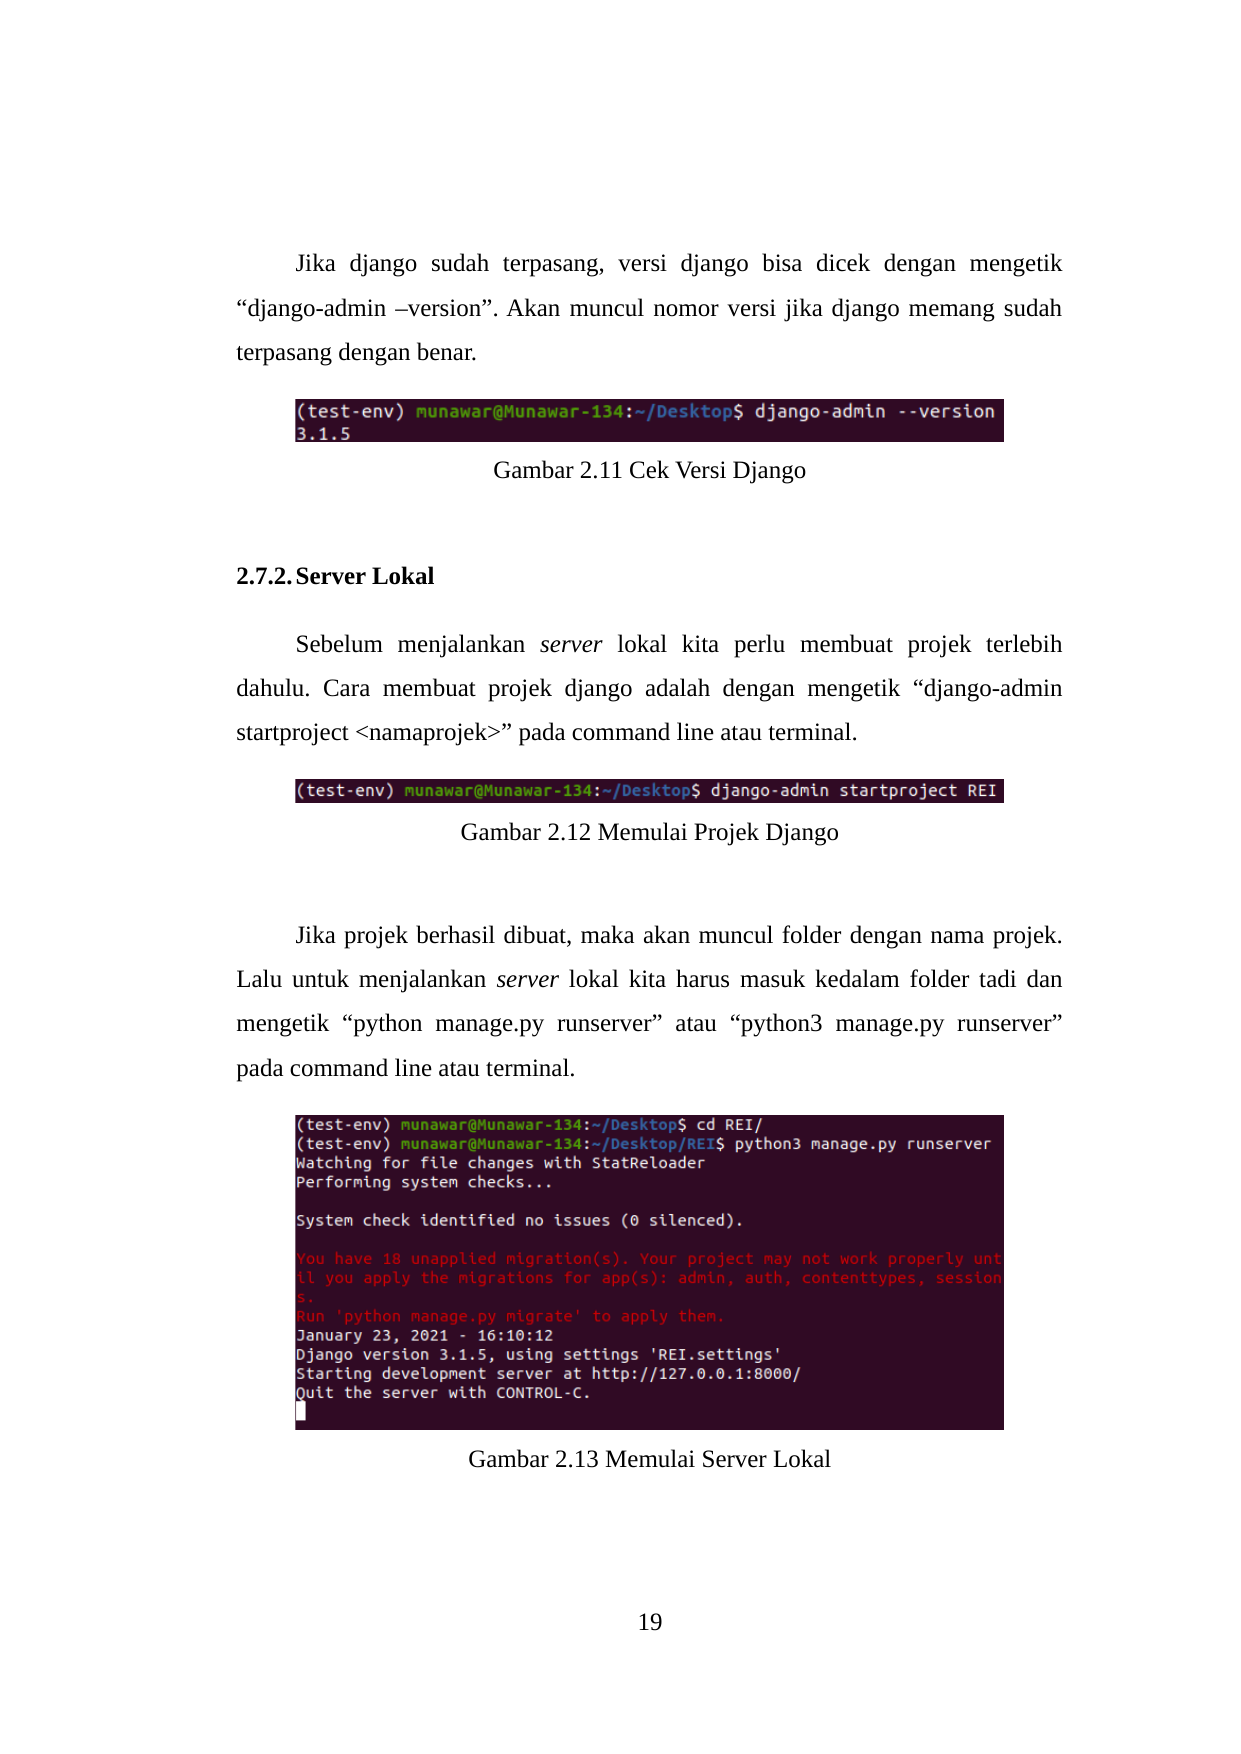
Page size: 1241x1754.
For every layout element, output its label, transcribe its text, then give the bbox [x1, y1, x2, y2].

picture [295, 399, 1004, 442]
text Gambar 2.12 Memulai Projek Django [295, 803, 1004, 846]
text Jika django sudah terpasang, versi django bisa dicek dengan mengetik “django-admin –version”. Akan muncul nomor versi jika django memang sudah terpasang dengan benar. [236, 236, 1063, 369]
text Gambar 2.13 Memulai Server Lokal [295, 1430, 1004, 1473]
picture [295, 779, 1004, 803]
text Jika projek berhasil dibuat, maka akan muncul folder dengan nama projek. Lalu untuk menjalankan server lokal kita harus masuk kedalam folder tadi dan mengetik “python manage.py runserver” atau “python3 manage.py runserver” pada command line atau terminal. [236, 908, 1063, 1085]
text Gambar 2.11 Cek Versi Django [295, 442, 1004, 484]
subtitle Server Lokal [236, 561, 1063, 590]
picture [295, 1115, 1004, 1430]
text Sebelum menjalankan server lokal kita perlu membuat projek terlebih dahulu. Cara membuat projek django adalah dengan mengetik “django-admin startproject <namaprojek>” pada command line atau terminal. [236, 617, 1063, 749]
